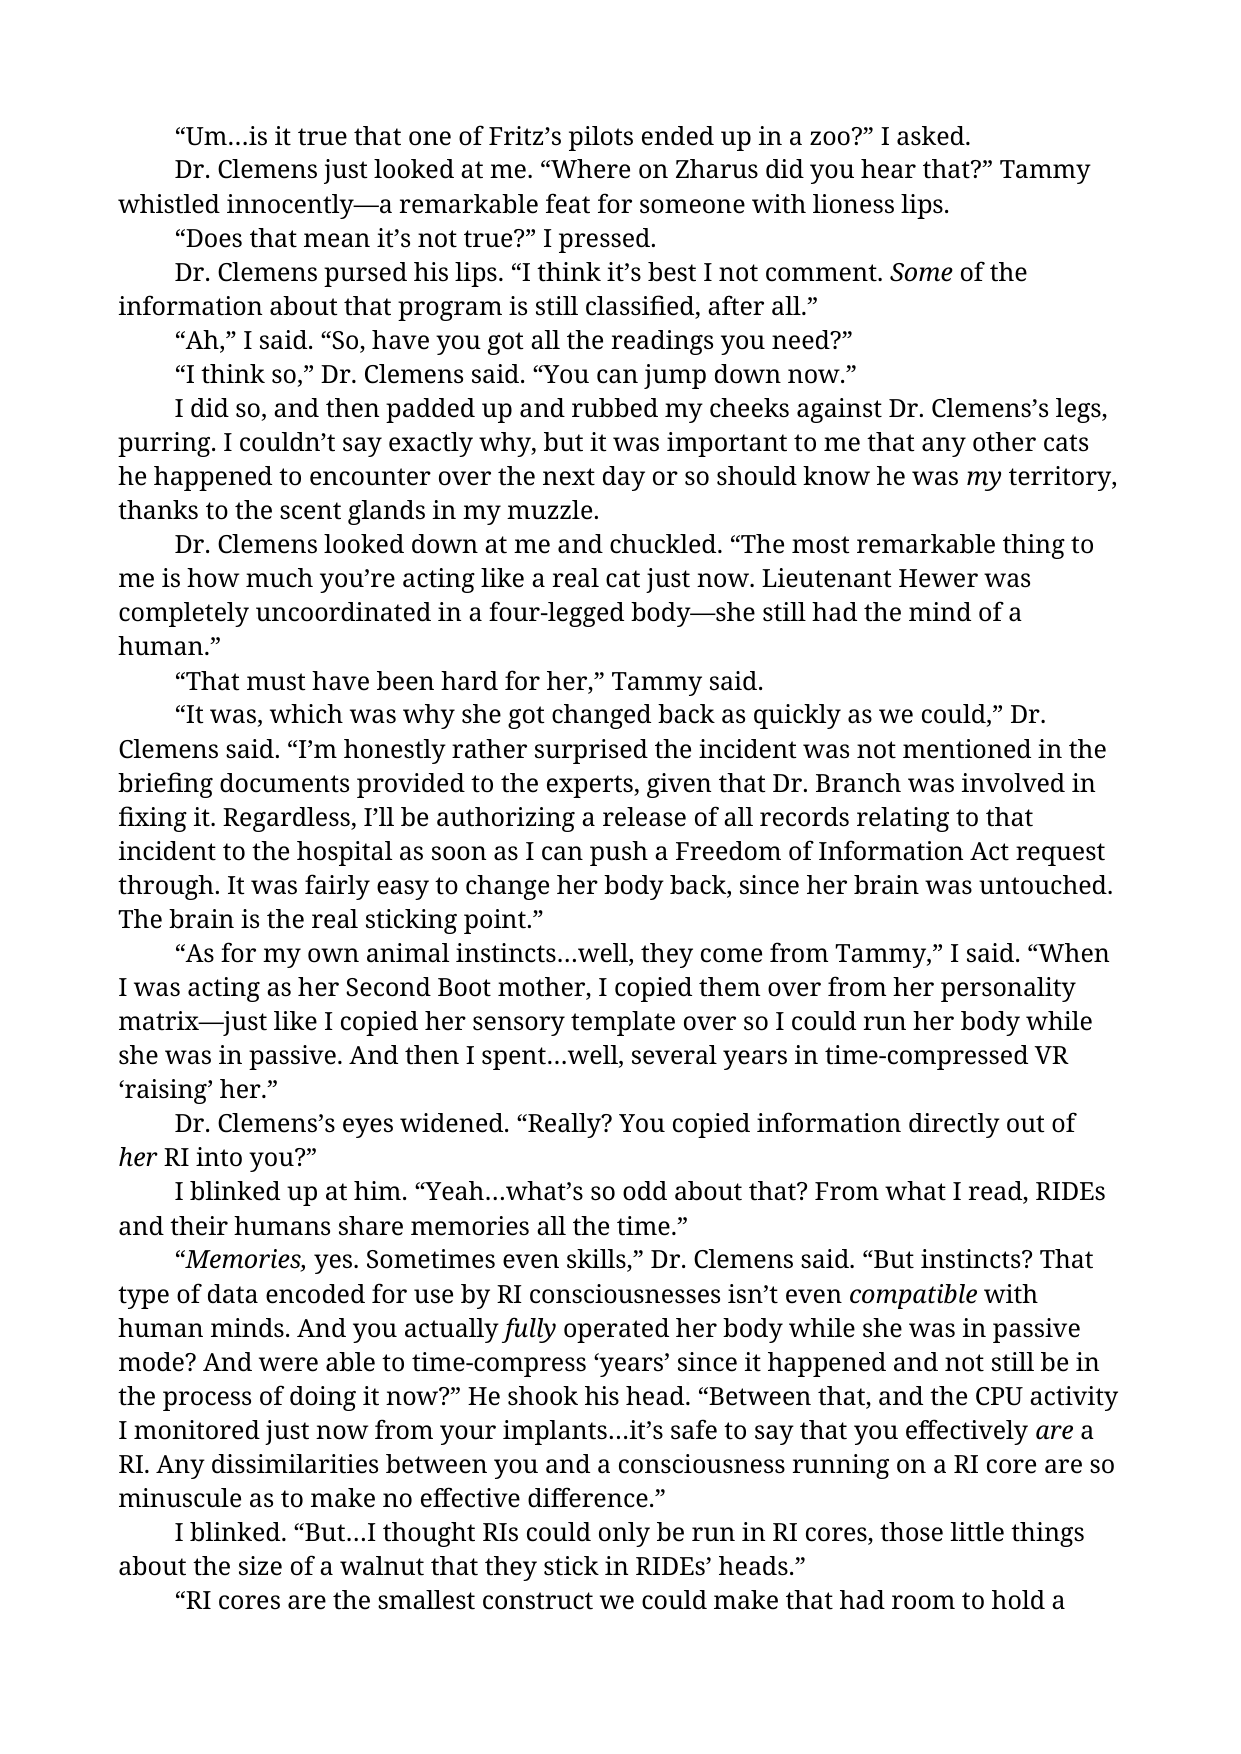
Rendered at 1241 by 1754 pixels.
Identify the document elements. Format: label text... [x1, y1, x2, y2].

text “Does that mean it’s not true?” I pressed. [118, 220, 1122, 254]
text “RI cores are the smallest construct we could make that had room to hold a [118, 1583, 1122, 1617]
text “Memories, yes. Sometimes even skills,” Dr. Clemens said. “But instincts? That type of data encoded for use by RI consciousnesses isn’t even compatible with human minds. And you actually fully operated her body while she was in passive mode? And were able to time-compress ‘years’ since it happened and not still be in the process of doing it now?” He shook his head. “Between that, and the CPU activity I monitored just now from your implants…it’s safe to say that you effectively are a RI. Any dissimilarities between you and a consciousness running on a RI core are so minuscule as to make no effective difference.” [118, 1242, 1122, 1515]
text Dr. Clemens’s eyes widened. “Really? You copied information directly out of her RI into you?” [118, 1106, 1122, 1174]
text “Um…is it true that one of Fritz’s pilots ended up in a zoo?” I asked. [118, 118, 1122, 152]
text “As for my own animal instincts…well, they come from Tammy,” I said. “When I was acting as her Second Boot mother, I copied them over from her personality matrix—just like I copied her sensory template over so I could run her body while she was in passive. And then I spent…well, several years in time-compressed VR ‘raising’ her.” [118, 936, 1122, 1106]
text “That must have been hard for her,” Tammy said. [118, 663, 1122, 697]
text “I think so,” Dr. Clemens said. “You can jump down now.” [118, 357, 1122, 391]
text I blinked up at him. “Yeah…what’s so odd about that? From what I read, RIDEs and their humans share memories all the time.” [118, 1174, 1122, 1242]
text “Ah,” I said. “So, have you got all the readings you need?” [118, 322, 1122, 357]
text I did so, and then padded up and rubbed my cheeks against Dr. Clemens’s legs, purring. I couldn’t say exactly why, but it was important to me that any other cats he happened to encounter over the next day or so should know he was my territory, thanks to the scent glands in my muzzle. [118, 391, 1122, 527]
text Dr. Clemens pursed his lips. “I think it’s best I not comment. Some of the information about that program is still classified, after all.” [118, 254, 1122, 322]
text Dr. Clemens looked down at me and chuckled. “The most remarkable thing to me is how much you’re acting like a real cat just now. Lieutenant Hewer was completely uncoordinated in a four-legged body—she still had the mind of a human.” [118, 527, 1122, 663]
text Dr. Clemens just looked at me. “Where on Zharus did you hear that?” Tammy whistled innocently—a remarkable feat for someone with lioness lips. [118, 152, 1122, 220]
text “It was, which was why she got changed back as quickly as we could,” Dr. Clemens said. “I’m honestly rather surprised the incident was not mentioned in the briefing documents provided to the experts, given that Dr. Branch was involved in fixing it. Regardless, I’ll be authorizing a release of all records relating to that incident to the hospital as soon as I can push a Freedom of Information Act request through. It was fairly easy to change her body back, since her brain was untouched. The brain is the real sticking point.” [118, 697, 1122, 936]
text I blinked. “But…I thought RIs could only be run in RI cores, those little things about the size of a walnut that they stick in RIDEs’ heads.” [118, 1515, 1122, 1583]
